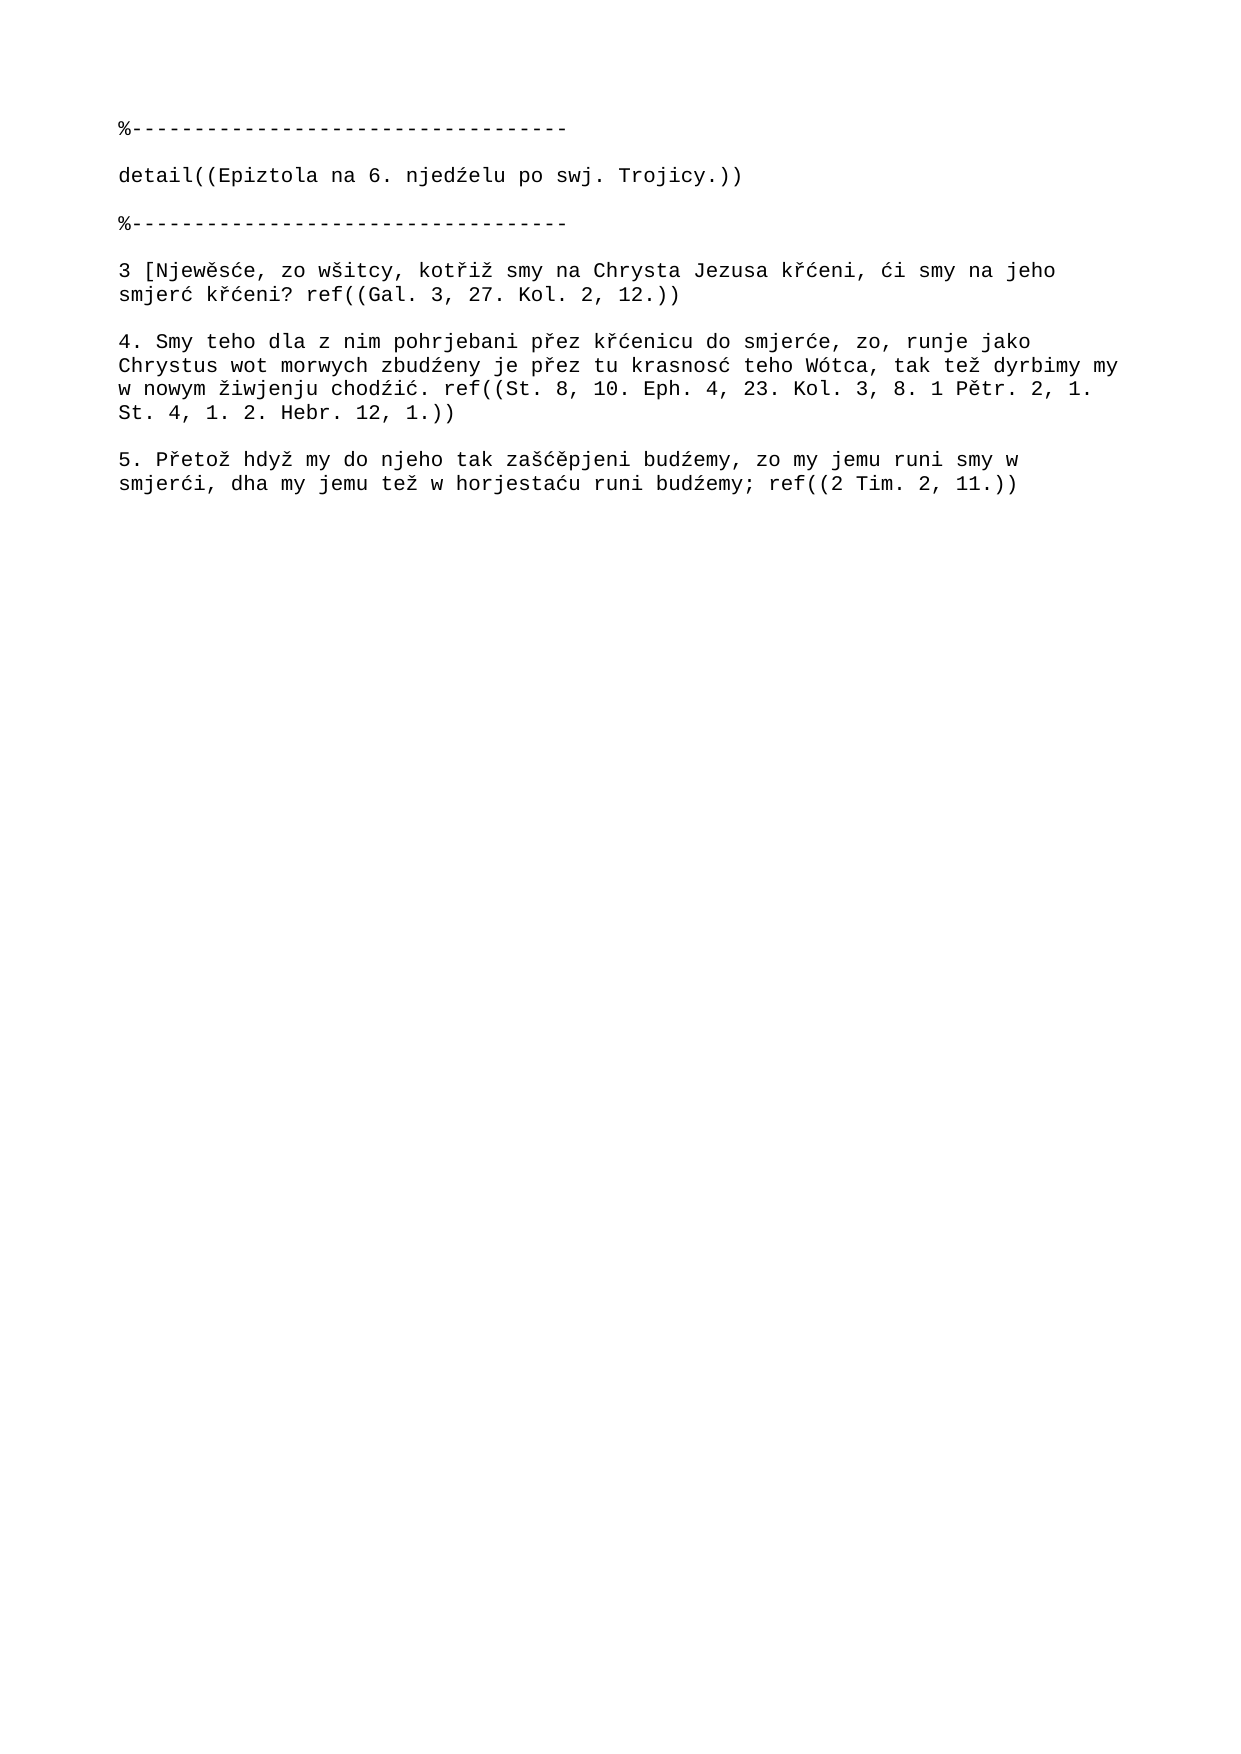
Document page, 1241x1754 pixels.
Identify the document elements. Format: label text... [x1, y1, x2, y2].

text 4. Smy teho dla z nim pohrjebani přez křćenicu do smjerće, zo, runje jako Chrystus wot morwych zbudźeny je přez tu krasnosć teho Wótca, tak tež dyrbimy my w nowym žiwjenju chodźić. ref((St. 8, 10. Eph. 4, 23. Kol. 3, 8. 1 Pětr. 2, 1. St. 4, 1. 2. Hebr. 12, 1.)) [118, 331, 1122, 426]
text detail((Epiztola na 6. njedźelu po swj. Trojicy.)) [118, 165, 1122, 189]
text %----------------------------------- [118, 213, 1122, 236]
text 5. Přetož hdyž my do njeho tak zašćěpjeni budźemy, zo my jemu runi smy w smjerći, dha my jemu tež w horjestaću runi budźemy; ref((2 Tim. 2, 11.)) [118, 449, 1122, 496]
text %----------------------------------- [118, 118, 1122, 142]
text 3 [Njewěsće, zo wšitcy, kotřiž smy na Chrysta Jezusa křćeni, ći smy na jeho smjerć křćeni? ref((Gal. 3, 27. Kol. 2, 12.)) [118, 260, 1122, 307]
